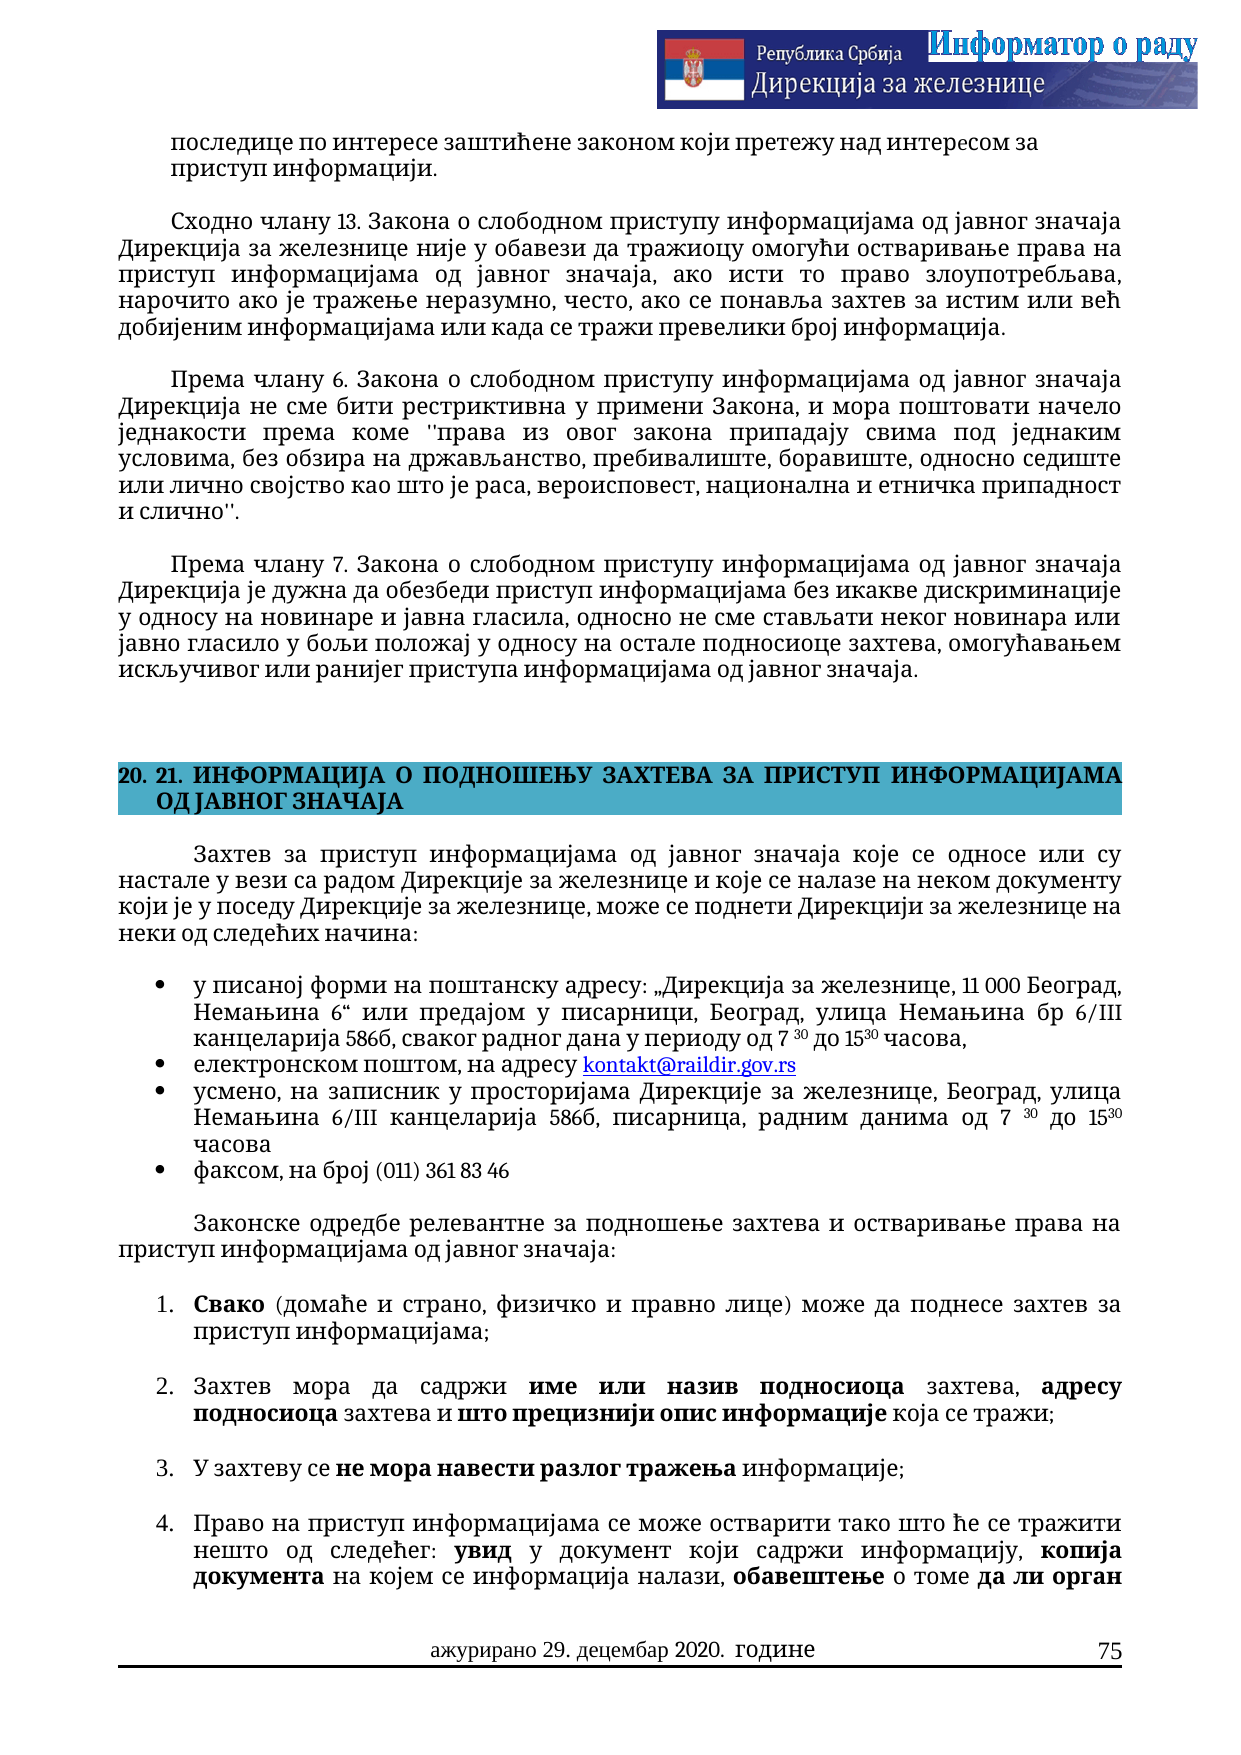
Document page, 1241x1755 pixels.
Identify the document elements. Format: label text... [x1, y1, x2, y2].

text Захтев за приступ информацијама од јавног значаја које се односе или су настале у вези са радом Дирекције за железнице и које се налазе на неком документу који је у поседу Дирекције за железнице, може се поднети Дирекцији за железнице на неки од следећих начина: [118, 841, 1122, 947]
list Захтев мора да садржи име или назив подносиоца захтева, адресу подносиоца захтева и што прецизнији опис информације која се тражи; [156, 1371, 1122, 1427]
list електронском поштом, на адресу kontakt@raildir.gov.rs [156, 1052, 1122, 1079]
text Према члану 6. Закона о слободном приступу информацијама од јавног значаја Дирекција не сме бити рестриктивна у примени Закона, и мора поштовати начело једнакости према коме ''права из овог закона припадају свима под једнаким условима, без обзира на држављанство, пребивалиште, боравиште, односно седиште или лично својство као што је раса, вероисповест, национална и етничка припадност и слично''. [118, 367, 1122, 525]
text Према члану 7. Закона о слободном приступу информацијама од јавног значаја Дирекција је дужна да обезбеди приступ информацијама без икакве дискриминације у односу на новинаре и јавна гласила, односно не сме стављати неког новинара или јавно гласило у бољи положај у односу на остале подносиоце захтева, омогућавањем искључивог или ранијег приступа информацијама од јавног значаја. [118, 552, 1122, 683]
list Свако (домаће и страно, физичко и правно лице) може да поднесе захтев за приступ информацијама; [156, 1289, 1122, 1345]
list усмено, на записник у просторијама Дирекције за железнице, Београд, улица Немањина 6/III канцеларија 586б, писарница, радним данима од 7 30 до 1530 часова [156, 1079, 1122, 1158]
subtitle 21. Информација о подношењу захтева за приступ информацијама од јавног значаја [118, 762, 1122, 815]
list последице по интересе заштићене законом који претежу над интерeсом за приступ информацији. [133, 130, 1122, 183]
text Сходно члану 13. Закона о слободном приступу информацијама од јавног значаја Дирекција за железнице није у обавези да тражиоцу омогући остваривање права на приступ информацијама од јавног значаја, ако исти то право злоупотребљава, нарочито ако је тражење неразумно, често, ако се понавља захтев за истим или већ добијеним информацијама или када се тражи превелики број информација. [118, 209, 1122, 341]
list Право на приступ информацијама се може остварити тако што ће се тражити нешто од следећег: увид у документ који садржи информацију, копија документа на којем се информација налази, обавештење о томе да ли орган [156, 1508, 1122, 1590]
text Законске одредбе релевантне за подношење захтева и остваривање права на приступ информацијама од јавног значаја: [118, 1210, 1122, 1263]
list У захтеву се не мора навести разлог тражења информације; [156, 1453, 1122, 1482]
list у писаној форми на поштанску адресу: „Дирекција за железнице, 11 000 Београд, Немањина 6“ или предајом у писарници, Београд, улица Немањина бр 6/III канцеларија 586б, сваког радног дана у периоду од 7 30 до 1530 часова, [156, 973, 1122, 1052]
list факсом, на број (011) 361 83 46 [156, 1158, 1122, 1184]
